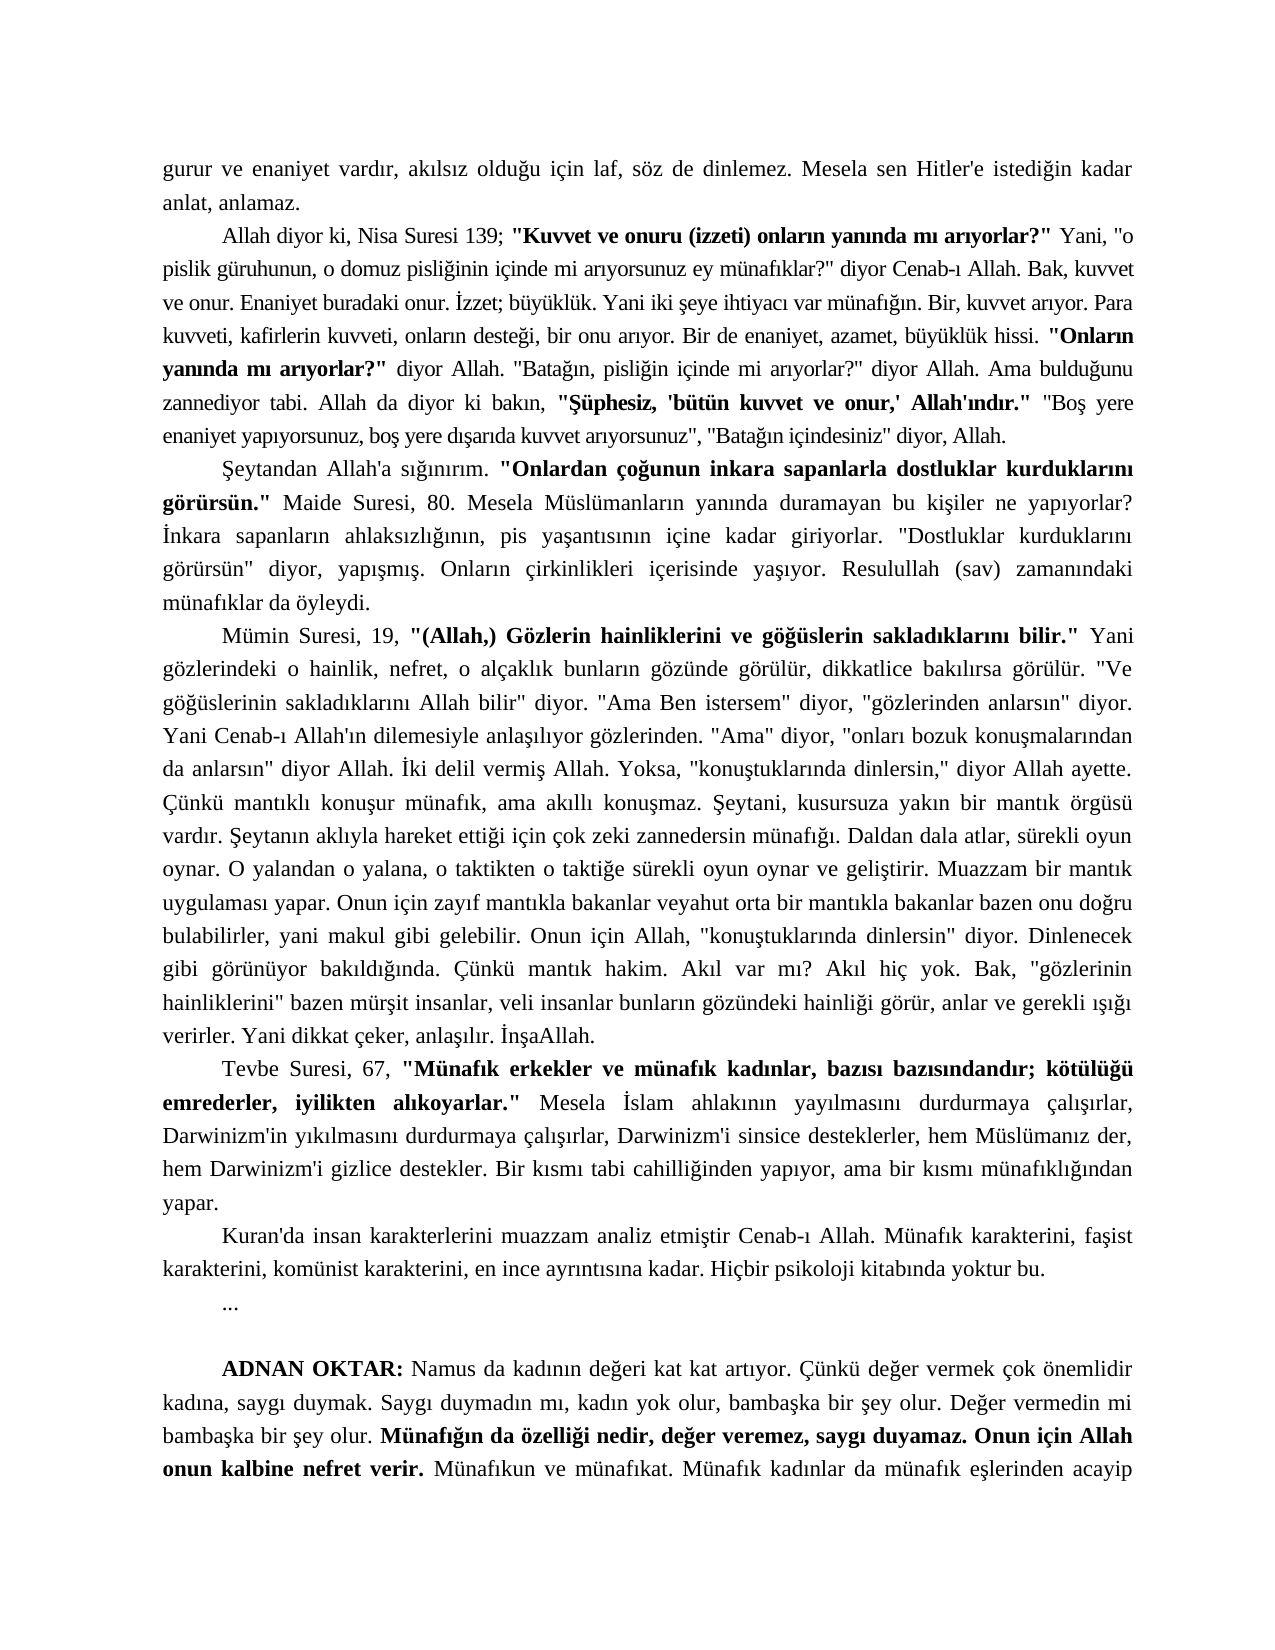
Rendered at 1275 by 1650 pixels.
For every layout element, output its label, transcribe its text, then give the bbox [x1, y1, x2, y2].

text ... [162, 1283, 1134, 1317]
text Kuran'da insan karakterlerini muazzam analiz etmiştir Cenab-ı Allah. Münafık karakterini, faşist karakterini, komünist karakterini, en ince ayrıntısına kadar. Hiçbir psikoloji kitabında yoktur bu. [162, 1217, 1134, 1283]
text gurur ve enaniyet vardır, akılsız olduğu için laf, söz de dinlemez. Mesela sen Hitler'e istediğin kadar anlat, anlamaz. [162, 150, 1134, 217]
text Allah diyor ki, Nisa Suresi 139; "Kuvvet ve onuru (izzeti) onların yanında mı arıyorlar?" Yani, "o pislik güruhunun, o domuz pisliğinin içinde mi arıyorsunuz ey münafıklar?" diyor Cenab-ı Allah. Bak, kuvvet ve onur. Enaniyet buradaki onur. İzzet; büyüklük. Yani iki şeye ihtiyacı var münafığın. Bir, kuvvet arıyor. Para kuvveti, kafirlerin kuvveti, onların desteği, bir onu arıyor. Bir de enaniyet, azamet, büyüklük hissi. "Onların yanında mı arıyorlar?" diyor Allah. "Batağın, pisliğin içinde mi arıyorlar?" diyor Allah. Ama bulduğunu zannediyor tabi. Allah da diyor ki bakın, "Şüphesiz, 'bütün kuvvet ve onur,' Allah'ındır." "Boş yere enaniyet yapıyorsunuz, boş yere dışarıda kuvvet arıyorsunuz", "Batağın içindesiniz" diyor, Allah. [162, 217, 1134, 450]
text ADNAN OKTAR: Namus da kadının değeri kat kat artıyor. Çünkü değer vermek çok önemlidir kadına, saygı duymak. Saygı duymadın mı, kadın yok olur, bambaşka bir şey olur. Değer vermedin mi bambaşka bir şey olur. Münafığın da özelliği nedir, değer veremez, saygı duyamaz. Onun için Allah onun kalbine nefret verir. Münafıkun ve münafıkat. Münafık kadınlar da münafık eşlerinden acayip [162, 1350, 1134, 1483]
text Mümin Suresi, 19, "(Allah,) Gözlerin hainliklerini ve göğüslerin sakladıklarını bilir." Yani gözlerindeki o hainlik, nefret, o alçaklık bunların gözünde görülür, dikkatlice bakılırsa görülür. "Ve göğüslerinin sakladıklarını Allah bilir" diyor. "Ama Ben istersem" diyor, "gözlerinden anlarsın" diyor. Yani Cenab-ı Allah'ın dilemesiyle anlaşılıyor gözlerinden. "Ama" diyor, "onları bozuk konuşmalarından da anlarsın" diyor Allah. İki delil vermiş Allah. Yoksa, "konuştuklarında dinlersin," diyor Allah ayette. Çünkü mantıklı konuşur münafık, ama akıllı konuşmaz. Şeytani, kusursuza yakın bir mantık örgüsü vardır. Şeytanın aklıyla hareket ettiği için çok zeki zannedersin münafığı. Daldan dala atlar, sürekli oyun oynar. O yalandan o yalana, o taktikten o taktiğe sürekli oyun oynar ve geliştirir. Muazzam bir mantık uygulaması yapar. Onun için zayıf mantıkla bakanlar veyahut orta bir mantıkla bakanlar bazen onu doğru bulabilirler, yani makul gibi gelebilir. Onun için Allah, "konuştuklarında dinlersin" diyor. Dinlenecek gibi görünüyor bakıldığında. Çünkü mantık hakim. Akıl var mı? Akıl hiç yok. Bak, "gözlerinin hainliklerini" bazen mürşit insanlar, veli insanlar bunların gözündeki hainliği görür, anlar ve gerekli ışığı verirler. Yani dikkat çeker, anlaşılır. İnşaAllah. [162, 617, 1134, 1050]
text Şeytandan Allah'a sığınırım. "Onlardan çoğunun inkara sapanlarla dostluklar kurduklarını görürsün." Maide Suresi, 80. Mesela Müslümanların yanında duramayan bu kişiler ne yapıyorlar? İnkara sapanların ahlaksızlığının, pis yaşantısının içine kadar giriyorlar. "Dostluklar kurduklarını görürsün" diyor, yapışmış. Onların çirkinlikleri içerisinde yaşıyor. Resulullah (sav) zamanındaki münafıklar da öyleydi. [162, 450, 1134, 617]
text Tevbe Suresi, 67, "Münafık erkekler ve münafık kadınlar, bazısı bazısındandır; kötülüğü emrederler, iyilikten alıkoyarlar." Mesela İslam ahlakının yayılmasını durdurmaya çalışırlar, Darwinizm'in yıkılmasını durdurmaya çalışırlar, Darwinizm'i sinsice desteklerler, hem Müslümanız der, hem Darwinizm'i gizlice destekler. Bir kısmı tabi cahilliğinden yapıyor, ama bir kısmı münafıklığından yapar. [162, 1050, 1134, 1217]
